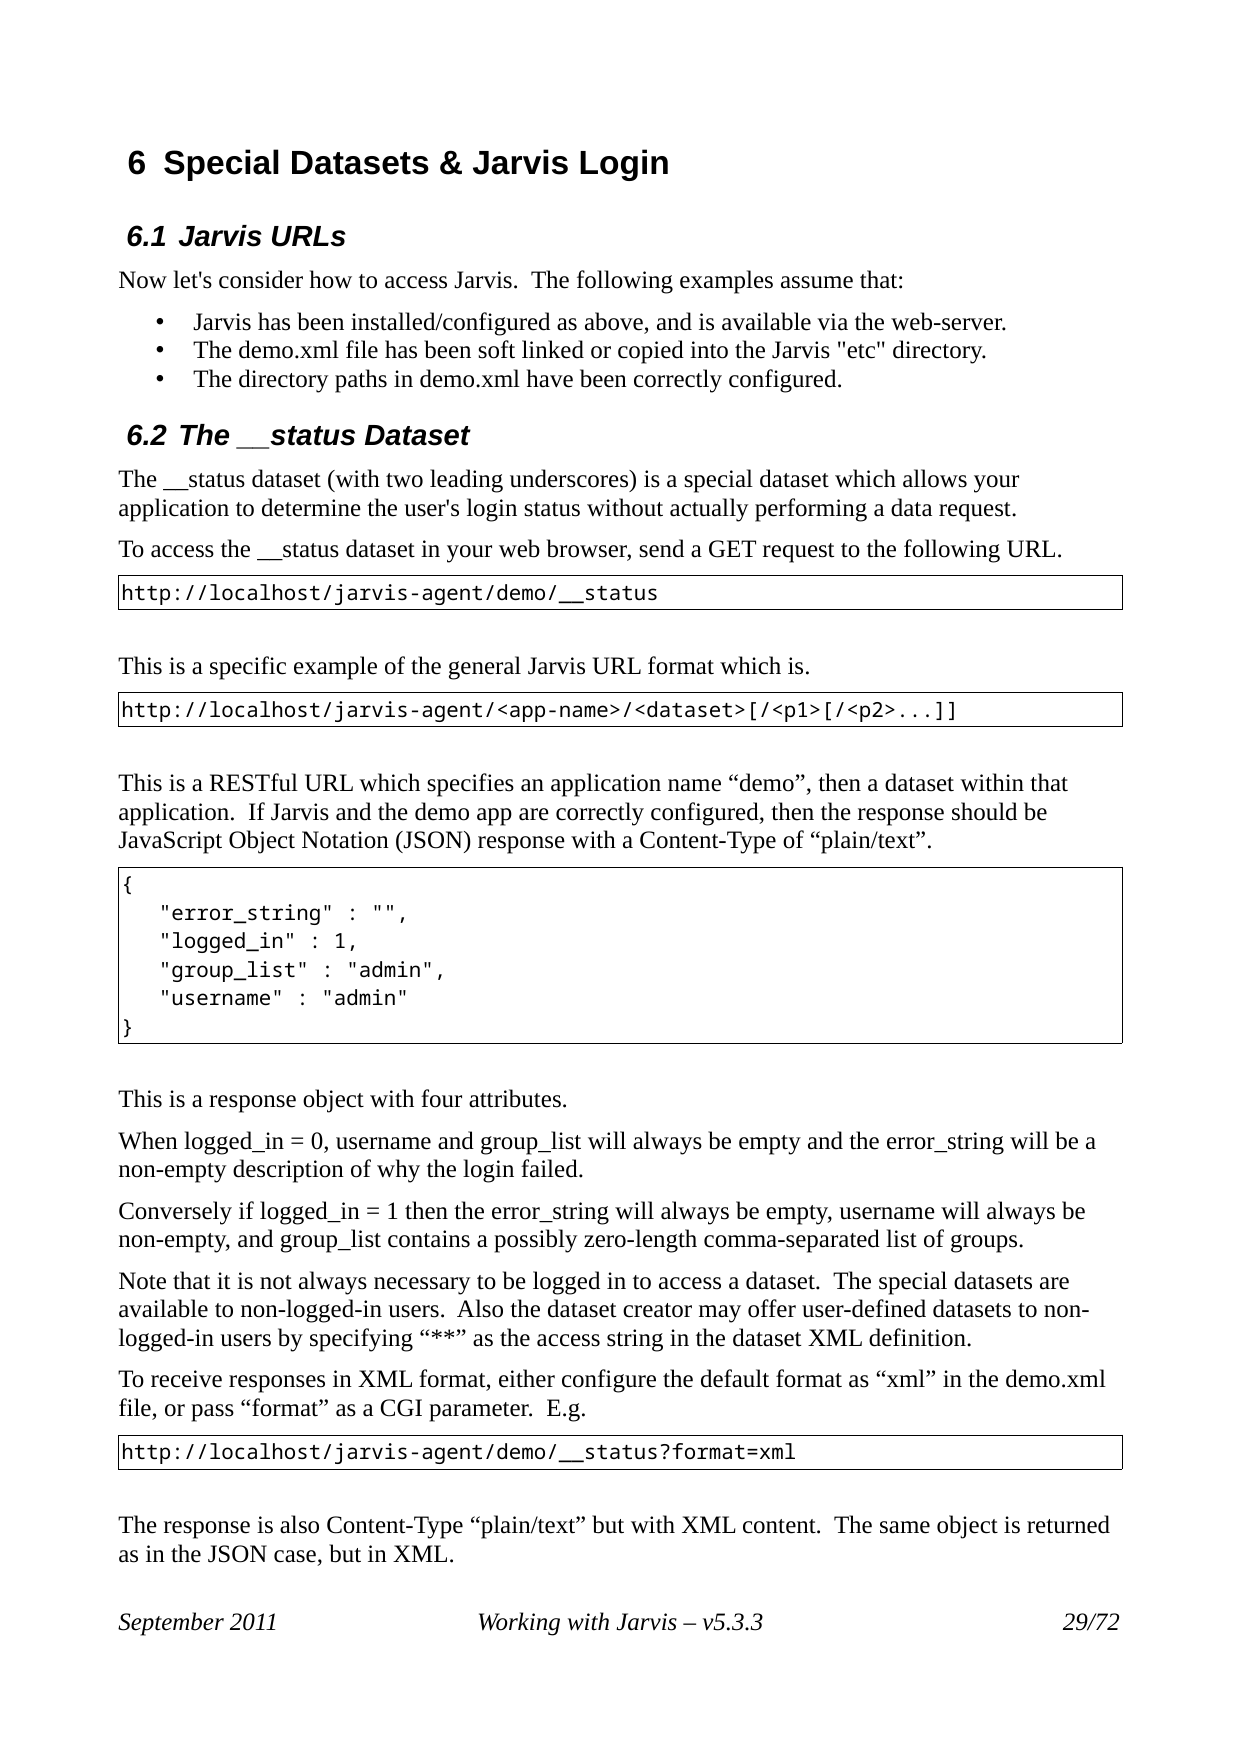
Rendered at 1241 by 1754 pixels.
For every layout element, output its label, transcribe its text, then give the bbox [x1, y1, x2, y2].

list Jarvis has been installed/configured as above, and is available via the web-server. [156, 307, 1122, 335]
list The demo.xml file has been soft linked or copied into the Jarvis "etc" directory. [156, 335, 1122, 364]
text This is a response object with four attributes. [118, 1084, 1122, 1113]
text "error_string" : "", [119, 895, 1122, 923]
list The directory paths in demo.xml have been correctly configured. [156, 364, 1122, 393]
text http://localhost/jarvis-agent/demo/__status [119, 576, 1122, 609]
text To access the __status dataset in your web browser, send a GET request to the following URL. [118, 534, 1122, 563]
text http://localhost/jarvis-agent/demo/__status?format=xml [119, 1436, 1122, 1469]
text The __status dataset (with two leading underscores) is a special dataset which allows your application to determine the user's login status without actually performing a data request. [118, 464, 1122, 521]
text The response is also Content-Type “plain/text” but with XML content. The same object is returned as in the JSON case, but in XML. [118, 1510, 1122, 1568]
text Now let's consider how to access Jarvis. The following examples assume that: [118, 265, 1122, 294]
text http://localhost/jarvis-agent/<app-name>/<dataset>[/<p1>[/<p2>...]] [119, 693, 1122, 726]
text "group_list" : "admin", [119, 952, 1122, 980]
text To receive responses in XML format, either configure the default format as “xml” in the demo.xml file, or pass “format” as a CGI parameter. E.g. [118, 1364, 1122, 1422]
text { [119, 868, 1122, 895]
text This is a specific example of the general Jarvis URL format which is. [118, 651, 1122, 679]
subtitle Jarvis URLs [118, 219, 1122, 253]
text "username" : "admin" [119, 980, 1122, 1009]
text This is a RESTful URL which specifies an application name “demo”, then a dataset within that application. If Jarvis and the demo app are correctly configured, then the response should be JavaScript Object Notation (JSON) response with a Content-Type of “plain/text”. [118, 768, 1122, 854]
text Conversely if logged_in = 1 then the error_string will always be empty, username will always be non-empty, and group_list contains a possibly zero-length comma-separated list of groups. [118, 1196, 1122, 1253]
text } [119, 1009, 1122, 1043]
subtitle Special Datasets & Jarvis Login [118, 143, 1122, 182]
text "logged_in" : 1, [119, 923, 1122, 952]
text When logged_in = 0, username and group_list will always be empty and the error_string will be a non-empty description of why the login failed. [118, 1126, 1122, 1183]
text Note that it is not always necessary to be logged in to access a dataset. The special datasets are available to non-logged-in users. Also the dataset creator may offer user-defined datasets to non-logged-in users by specifying “**” as the access string in the dataset XML definition. [118, 1266, 1122, 1352]
subtitle The __status Dataset [118, 418, 1122, 451]
